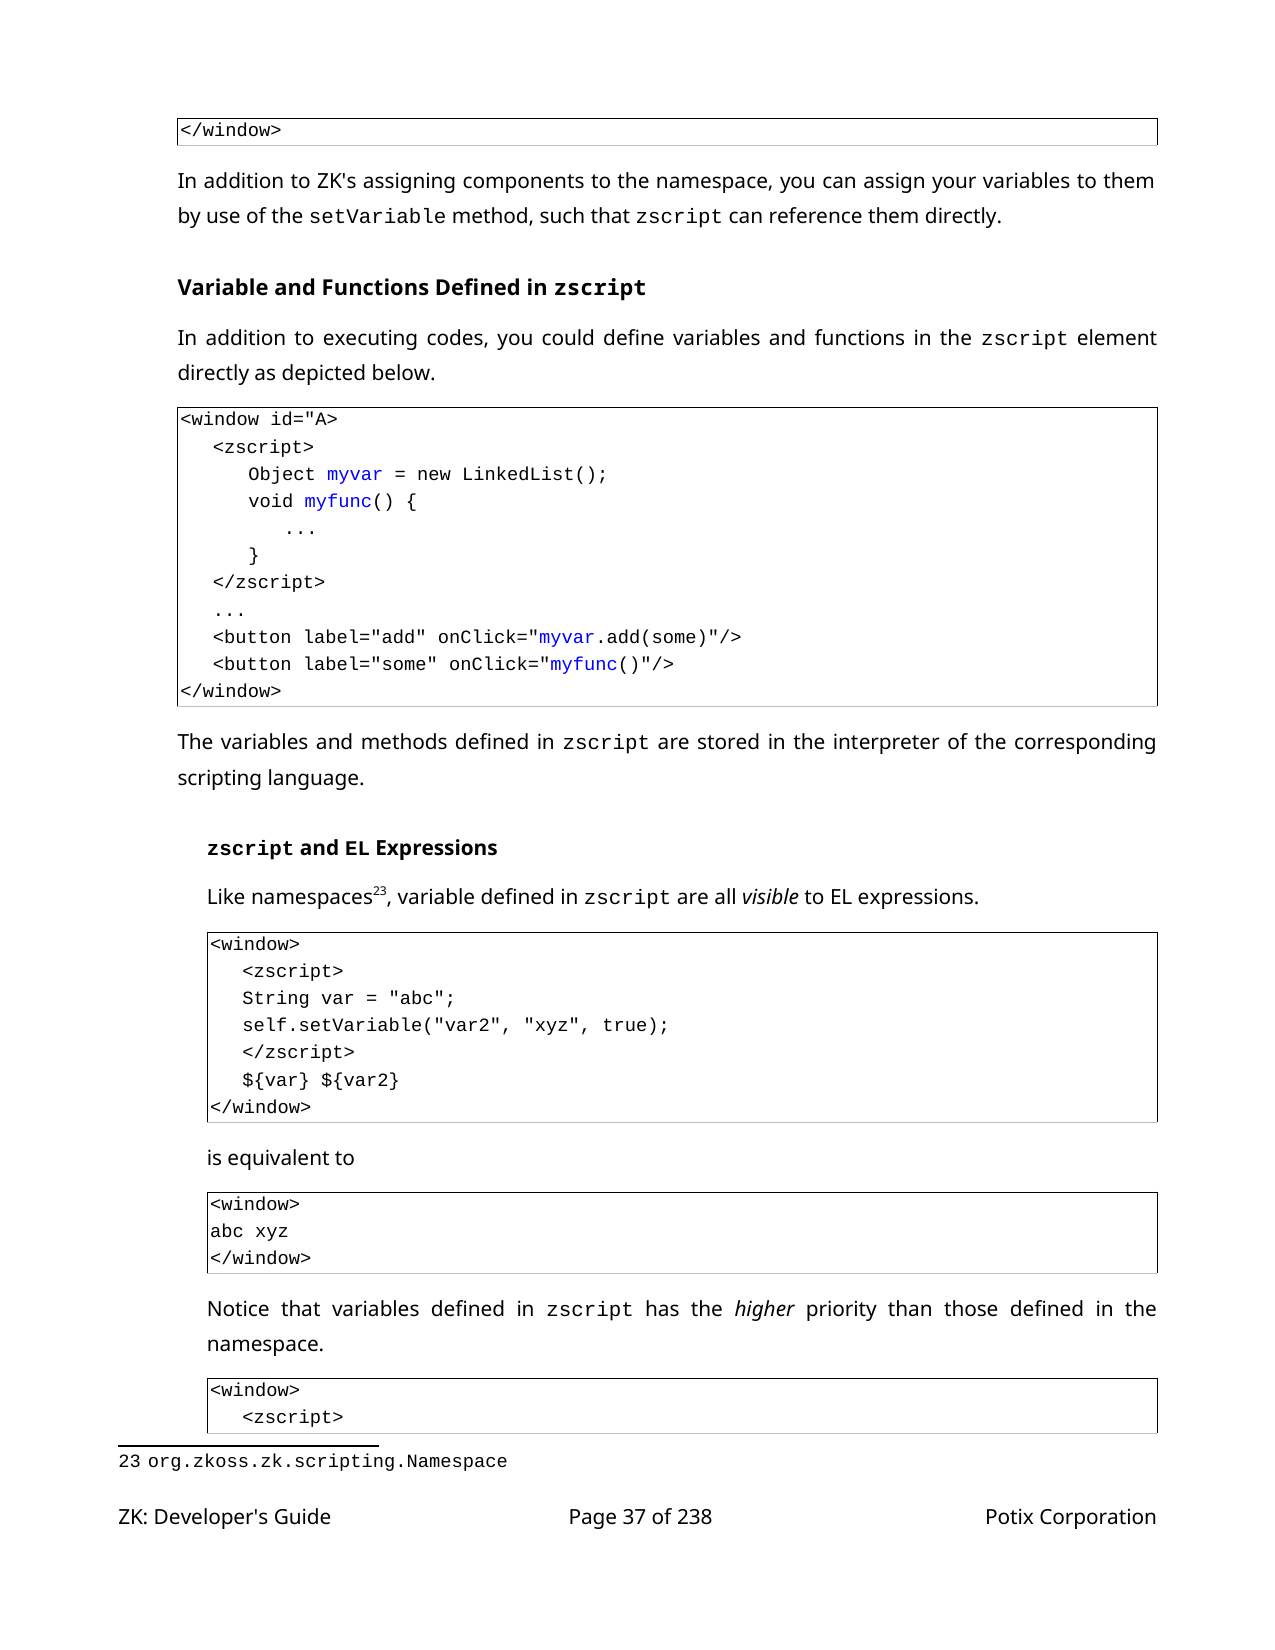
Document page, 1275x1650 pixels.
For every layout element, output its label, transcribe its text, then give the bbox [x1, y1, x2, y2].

text <window> [208, 933, 1157, 956]
text is equivalent to [207, 1143, 1157, 1171]
text self.setVariable("var2", "xyz", true); [208, 1013, 1157, 1037]
text <window> [208, 1379, 1157, 1402]
text ... [178, 516, 1157, 540]
text </zscript> [178, 570, 1157, 595]
text <zscript> [208, 959, 1157, 983]
text The variables and methods defined in zscript are stored in the interpreter of the corresponding scripting language. [177, 727, 1157, 791]
text String var = "abc"; [208, 986, 1157, 1010]
text </window> [178, 119, 1157, 145]
text <button label="add" onClick="myvar.add(some)"/> [178, 625, 1157, 649]
text In addition to executing codes, you could define variables and functions in the zscript element directly as depicted below. [177, 323, 1157, 387]
text void myfunc() { [178, 489, 1157, 513]
text } [178, 543, 1157, 567]
text ${var} ${var2} [208, 1068, 1157, 1092]
text <zscript> [208, 1405, 1157, 1433]
subtitle zscript and EL Expressions [207, 833, 1157, 862]
text org.zkoss.zk.scripting.Namespace [118, 1452, 1157, 1473]
subtitle Variable and Functions Defined in zscript [177, 272, 1157, 302]
text </window> [208, 1246, 1157, 1273]
text Notice that variables defined in zscript has the higher priority than those defined in the namespace. [207, 1294, 1157, 1358]
text abc xyz [208, 1219, 1157, 1243]
text <window> [208, 1193, 1157, 1216]
text Like namespaces, variable defined in zscript are all visible to EL expressions. [207, 882, 1157, 911]
text <zscript> [178, 434, 1157, 459]
text </window> [208, 1095, 1157, 1122]
text ... [178, 598, 1157, 622]
text In addition to ZK's assigning components to the namespace, you can assign your variables to them by use of the setVariable method, such that zscript can reference them directly. [177, 166, 1157, 230]
text <window id="A> [178, 408, 1157, 432]
text <button label="some" onClick="myfunc()"/> [178, 652, 1157, 676]
text Object myvar = new LinkedList(); [178, 462, 1157, 486]
text </window> [178, 679, 1157, 706]
text </zscript> [208, 1040, 1157, 1065]
